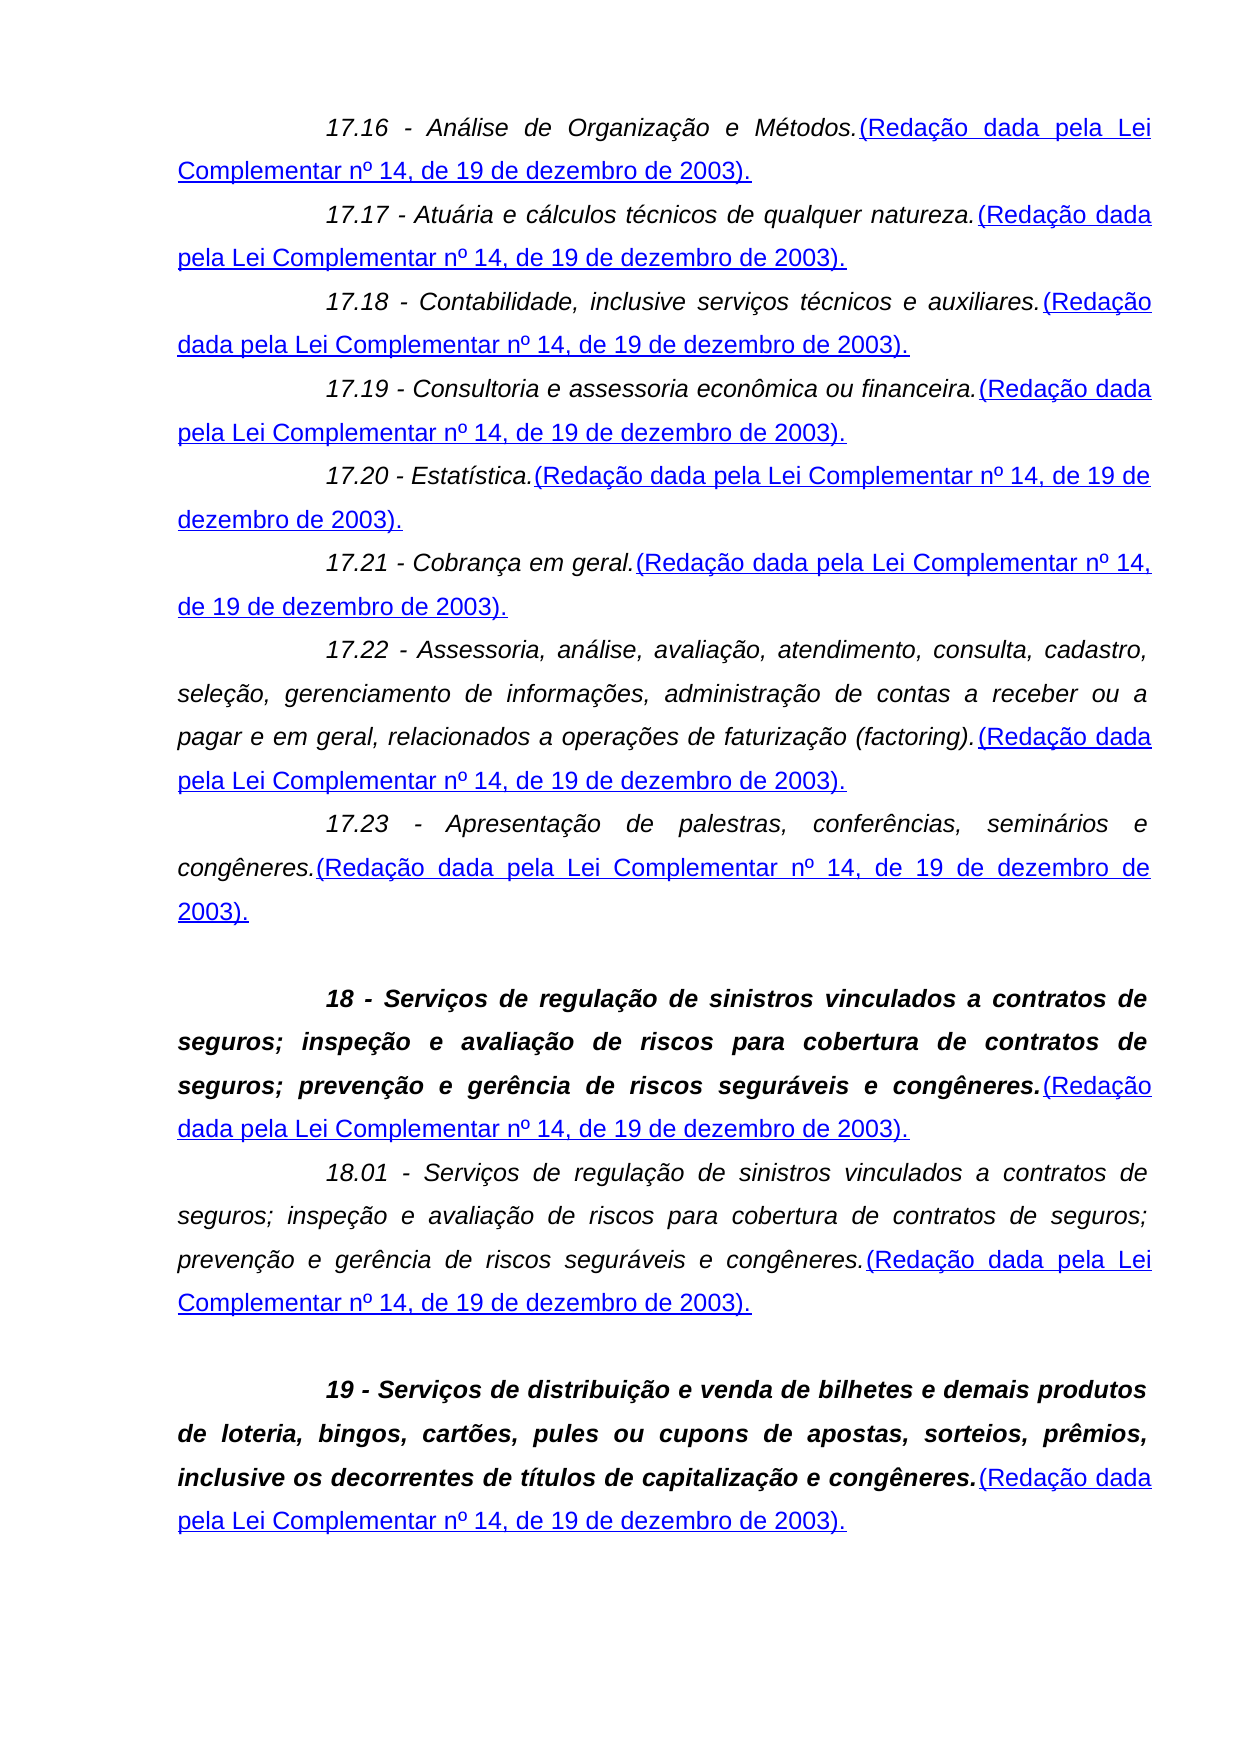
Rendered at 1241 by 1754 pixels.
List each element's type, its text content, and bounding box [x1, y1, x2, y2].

text 17.21 - Cobrança em geral.(Redação dada pela Lei Complementar nº 14, de 19 de dezembro de 2003). [177, 548, 1152, 621]
text 17.18 - Contabilidade, inclusive serviços técnicos e auxiliares.(Redação dada pela Lei Complementar nº 14, de 19 de dezembro de 2003). [177, 287, 1152, 359]
text 18.01 - Serviços de regulação de sinistros vinculados a contratos de seguros; inspeção e avaliação de riscos para cobertura de contratos de seguros; prevenção e gerência de riscos seguráveis e congêneres.(Redação dada pela Lei Complementar nº 14, de 19 de dezembro de 2003). [177, 1158, 1152, 1317]
text 17.20 - Estatística.(Redação dada pela Lei Complementar nº 14, de 19 de dezembro de 2003). [177, 461, 1152, 533]
text 17.17 - Atuária e cálculos técnicos de qualquer natureza.(Redação dada pela Lei Complementar nº 14, de 19 de dezembro de 2003). [177, 200, 1152, 272]
text 17.16 - Análise de Organização e Métodos.(Redação dada pela Lei Complementar nº 14, de 19 de dezembro de 2003). [177, 113, 1152, 185]
text 17.22 - Assessoria, análise, avaliação, atendimento, consulta, cadastro, seleção, gerenciamento de informações, administração de contas a receber ou a pagar e em geral, relacionados a operações de faturização (factoring).(Redação dada pela Lei Complementar nº 14, de 19 de dezembro de 2003). [177, 635, 1152, 795]
text 18 - Serviços de regulação de sinistros vinculados a contratos de seguros; inspeção e avaliação de riscos para cobertura de contratos de seguros; prevenção e gerência de riscos seguráveis e congêneres.(Redação dada pela Lei Complementar nº 14, de 19 de dezembro de 2003). [177, 983, 1152, 1143]
text 17.23 - Apresentação de palestras, conferências, seminários e congêneres.(Redação dada pela Lei Complementar nº 14, de 19 de dezembro de 2003). [177, 809, 1152, 925]
text 17.19 - Consultoria e assessoria econômica ou financeira.(Redação dada pela Lei Complementar nº 14, de 19 de dezembro de 2003). [177, 374, 1152, 446]
text 19 - Serviços de distribuição e venda de bilhetes e demais produtos de loteria, bingos, cartões, pules ou cupons de apostas, sorteios, prêmios, inclusive os decorrentes de títulos de capitalização e congêneres.(Redação dada pela Lei Complementar nº 14, de 19 de dezembro de 2003). [177, 1375, 1152, 1535]
